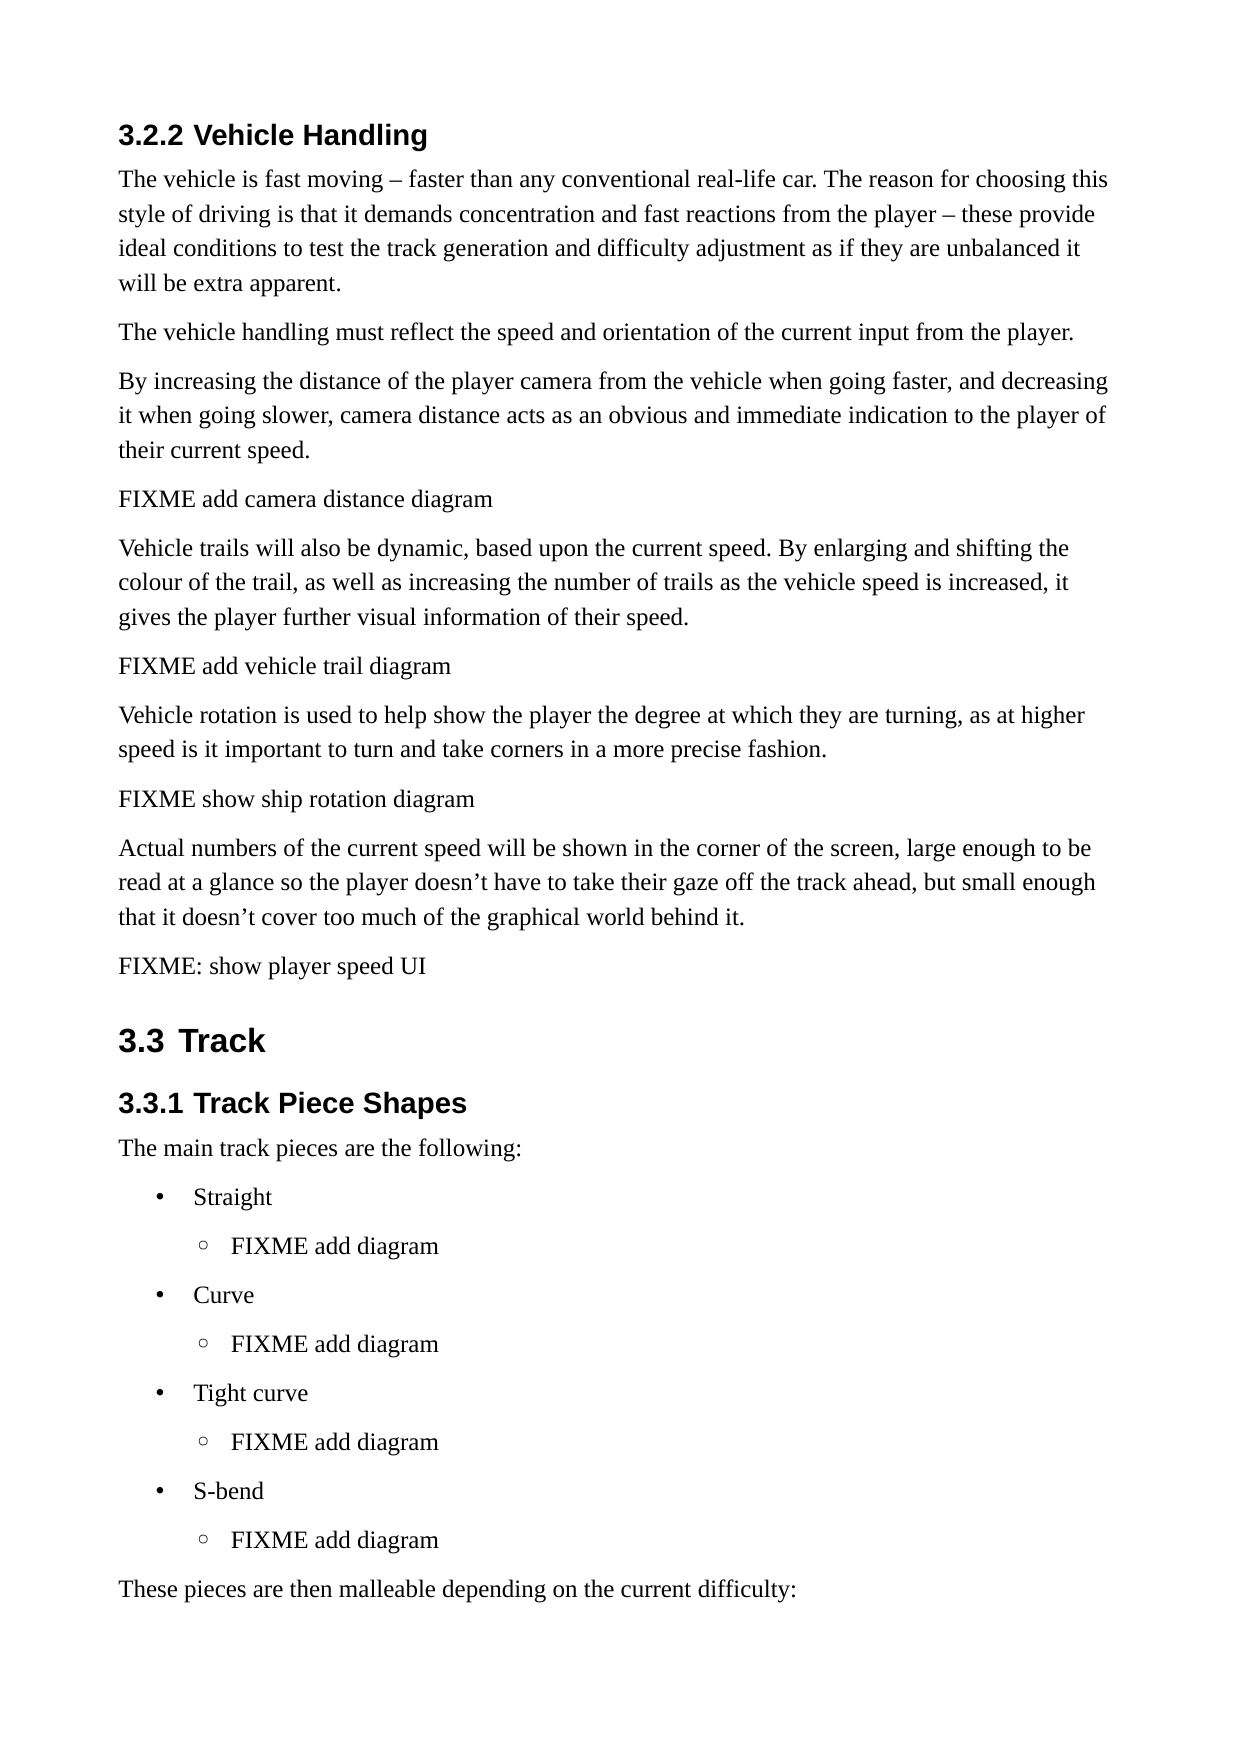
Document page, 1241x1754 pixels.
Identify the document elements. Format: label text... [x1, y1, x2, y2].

text Actual numbers of the current speed will be shown in the corner of the screen, large enough to be read at a glance so the player doesn’t have to take their gaze off the track ahead, but small enough that it doesn’t cover too much of the graphical world behind it. [118, 833, 1122, 930]
text Vehicle trails will also be dynamic, based upon the current speed. By enlarging and shifting the colour of the trail, as well as increasing the number of trails as the vehicle speed is increased, it gives the player further visual information of their speed. [118, 533, 1122, 631]
text FIXME show ship rotation diagram [118, 784, 1122, 812]
text FIXME add camera distance diagram [118, 484, 1122, 513]
subtitle Track [118, 1021, 1122, 1059]
text The vehicle is fast moving – faster than any conventional real-life car. The reason for choosing this style of driving is that it demands concentration and fast reactions from the player – these provide ideal conditions to test the track generation and difficulty adjustment as if they are unbalanced it will be extra apparent. [118, 164, 1122, 297]
text FIXME add vehicle trail diagram [118, 651, 1122, 680]
list Curve [156, 1280, 1122, 1308]
list FIXME add diagram [193, 1231, 1122, 1259]
text The main track pieces are the following: [118, 1133, 1122, 1161]
list Tight curve [156, 1378, 1122, 1407]
subtitle Vehicle Handling [118, 118, 1122, 152]
list FIXME add diagram [193, 1329, 1122, 1358]
text Vehicle rotation is used to help show the player the degree at which they are turning, as at higher speed is it important to turn and take corners in a more precise fashion. [118, 700, 1122, 763]
text By increasing the distance of the player camera from the vehicle when going faster, and decreasing it when going slower, camera distance acts as an obvious and immediate indication to the player of their current speed. [118, 366, 1122, 464]
list FIXME add diagram [193, 1525, 1122, 1554]
text FIXME: show player speed UI [118, 951, 1122, 979]
list FIXME add diagram [193, 1427, 1122, 1456]
text The vehicle handling must reflect the speed and orientation of the current input from the player. [118, 317, 1122, 346]
text These pieces are then malleable depending on the current difficulty: [118, 1574, 1122, 1603]
subtitle Track Piece Shapes [118, 1086, 1122, 1120]
list S-bend [156, 1476, 1122, 1505]
list Straight [156, 1182, 1122, 1210]
